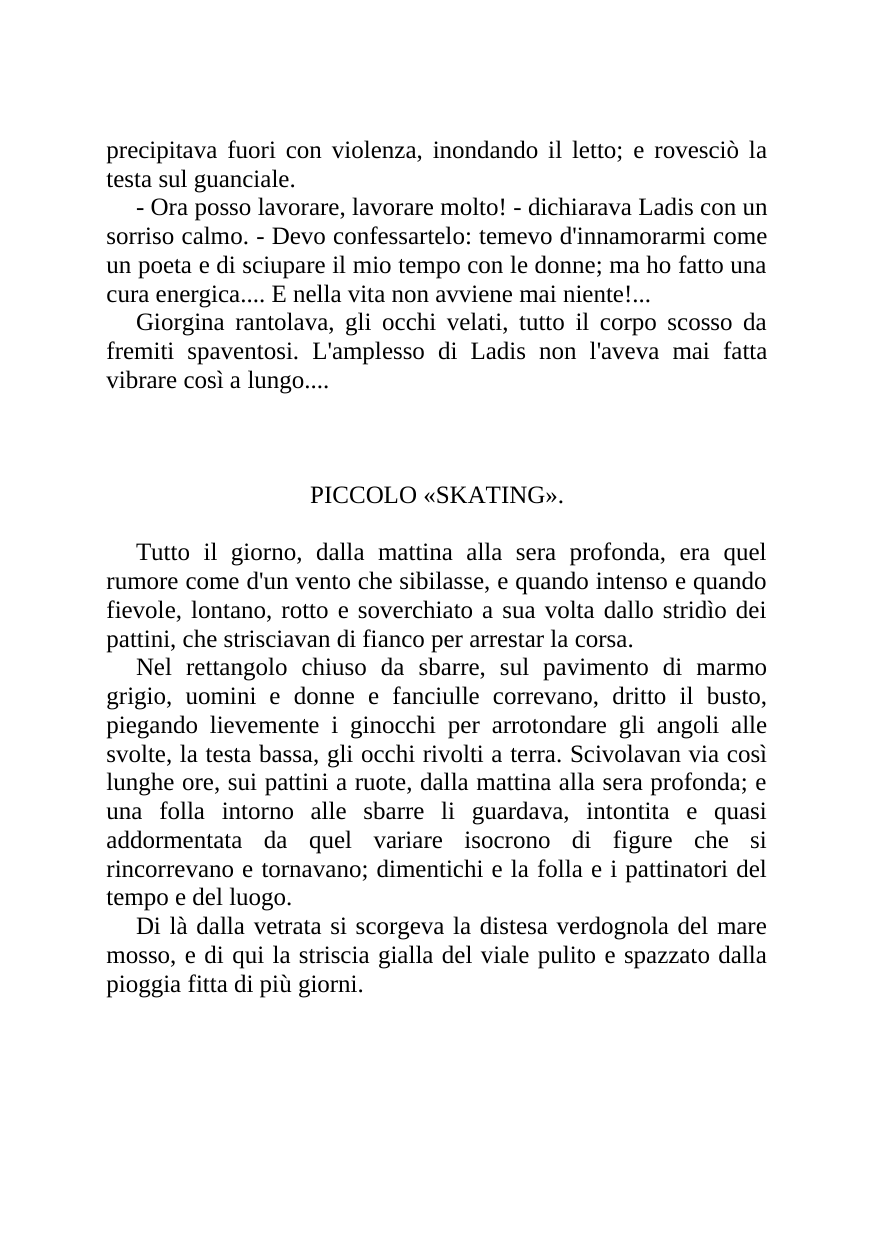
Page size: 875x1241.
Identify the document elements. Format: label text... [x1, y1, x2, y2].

text - Ora posso lavorare, lavorare molto! - dichiarava Ladis con un sorriso calmo. - Devo confessartelo: temevo d'innamorarmi come un poeta e di sciupare il mio tempo con le donne; ma ho fatto una cura energica.... E nella vita non avviene mai niente!... [106, 192, 768, 307]
text PICCOLO «SKATING». [106, 480, 768, 509]
text Giorgina rantolava, gli occhi velati, tutto il corpo scosso da fremiti spaventosi. L'amplesso di Ladis non l'aveva mai fatta vibrare così a lungo.... [106, 307, 768, 394]
text Di là dalla vetrata si scorgeva la distesa verdognola del mare mosso, e di qui la striscia gialla del viale pulito e spazzato dalla pioggia fitta di più giorni. [106, 911, 768, 997]
text precipitava fuori con violenza, inondando il letto; e rovesciò la testa sul guanciale. [106, 135, 768, 192]
text Tutto il giorno, dalla mattina alla sera profonda, era quel rumore come d'un vento che sibilasse, e quando intenso e quando fievole, lontano, rotto e soverchiato a sua volta dallo stridìo dei pattini, che strisciavan di fianco per arrestar la corsa. [106, 537, 768, 652]
text Nel rettangolo chiuso da sbarre, sul pavimento di marmo grigio, uomini e donne e fanciulle correvano, dritto il busto, piegando lievemente i ginocchi per arrotondare gli angoli alle svolte, la testa bassa, gli occhi rivolti a terra. Scivolavan via così lunghe ore, sui pattini a ruote, dalla mattina alla sera profonda; e una folla intorno alle sbarre li guardava, intontita e quasi addormentata da quel variare isocrono di figure che si rincorrevano e tornavano; dimentichi e la folla e i pattinatori del tempo e del luogo. [106, 652, 768, 911]
